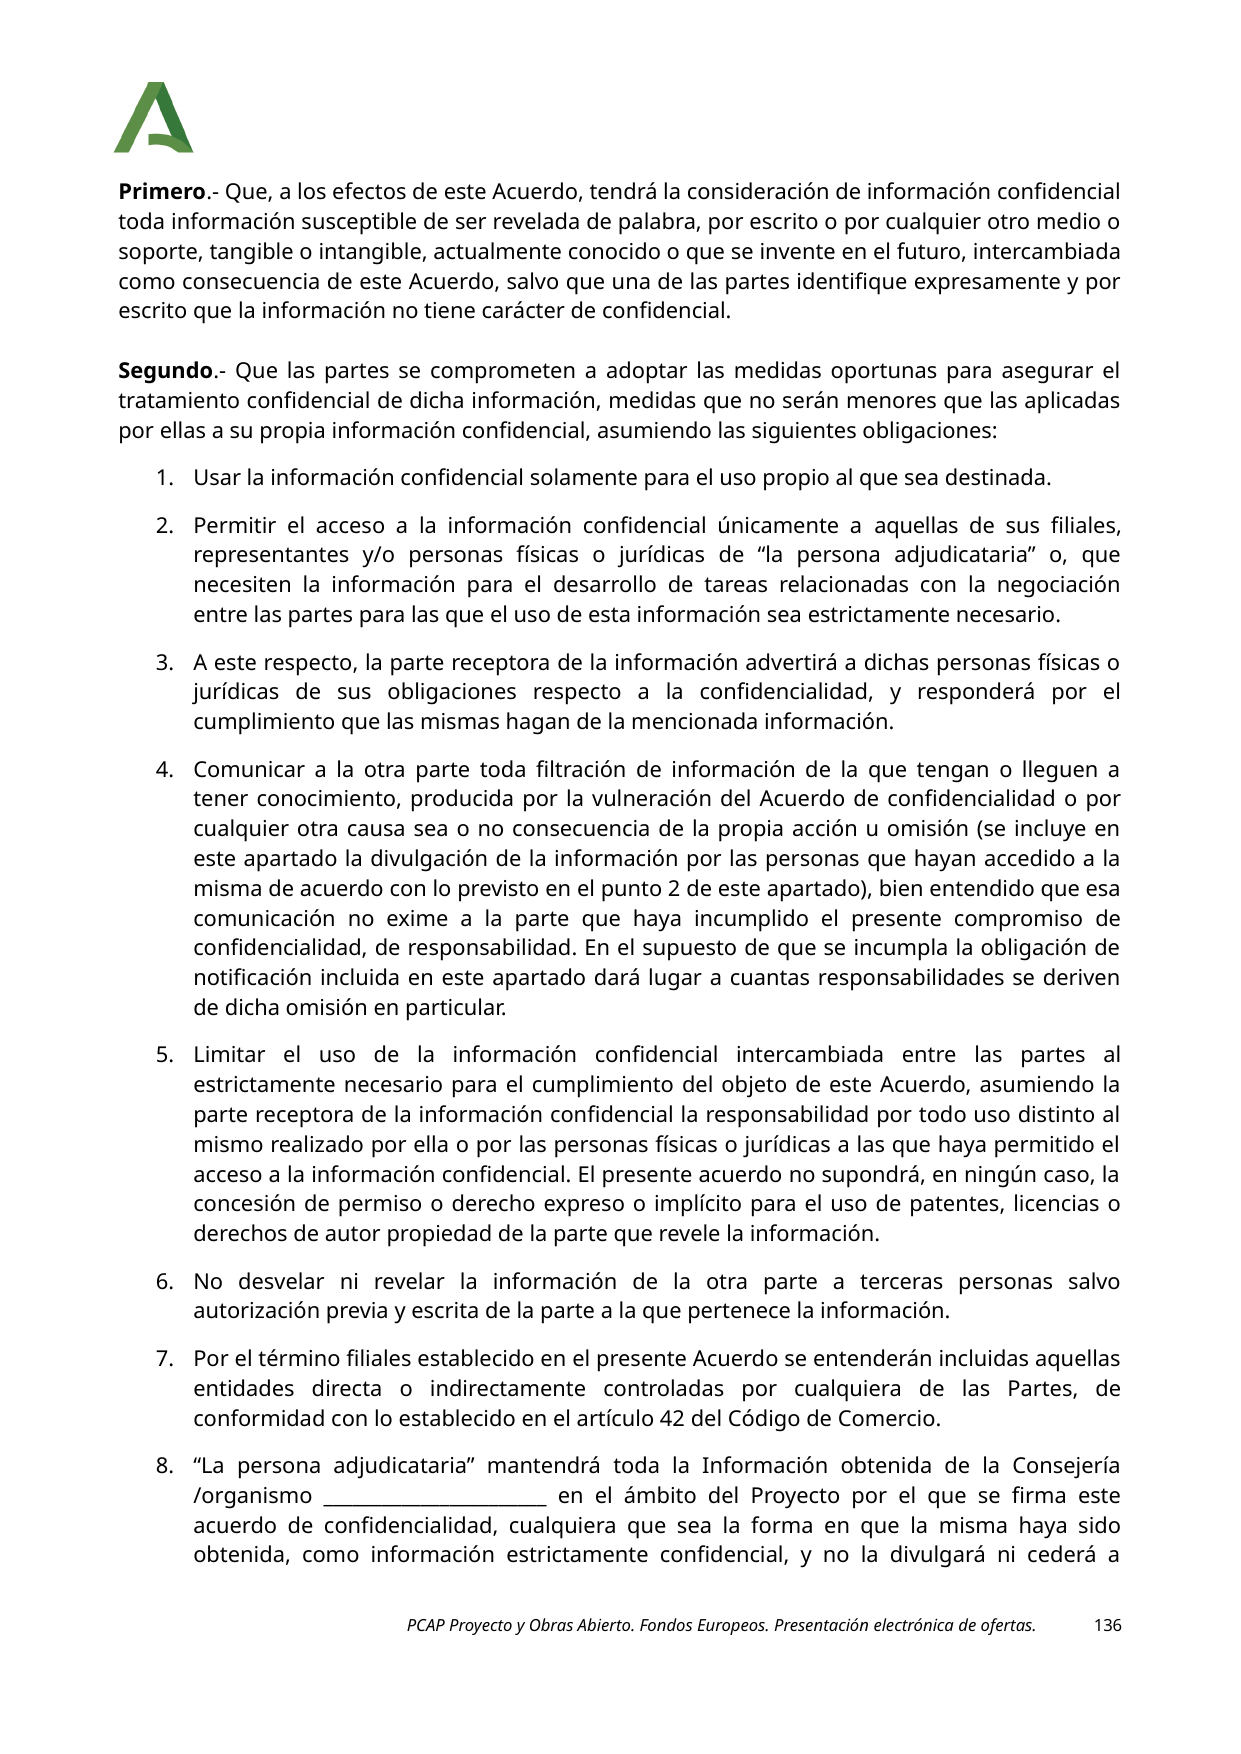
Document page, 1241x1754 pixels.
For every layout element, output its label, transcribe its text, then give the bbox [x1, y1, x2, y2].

list Limitar el uso de la información confidencial intercambiada entre las partes al estrictamente necesario para el cumplimiento del objeto de este Acuerdo, asumiendo la parte receptora de la información confidencial la responsabilidad por todo uso distinto al mismo realizado por ella o por las personas físicas o jurídicas a las que haya permitido el acceso a la información confidencial. El presente acuerdo no supondrá, en ningún caso, la concesión de permiso o derecho expreso o implícito para el uso de patentes, licencias o derechos de autor propiedad de la parte que revele la información. [156, 1039, 1122, 1248]
text Segundo.- Que las partes se comprometen a adoptar las medidas oportunas para asegurar el tratamiento confidencial de dicha información, medidas que no serán menores que las aplicadas por ellas a su propia información confidencial, asumiendo las siguientes obligaciones: [118, 355, 1122, 444]
list No desvelar ni revelar la información de la otra parte a terceras personas salvo autorización previa y escrita de la parte a la que pertenece la información. [156, 1266, 1122, 1325]
list A este respecto, la parte receptora de la información advertirá a dichas personas físicas o jurídicas de sus obligaciones respecto a la confidencialidad, y responderá por el cumplimiento que las mismas hagan de la mencionada información. [156, 647, 1122, 736]
list “La persona adjudicataria” mantendrá toda la Información obtenida de la Consejería /organismo _______________________ en el ámbito del Proyecto por el que se firma este acuerdo de confidencialidad, cualquiera que sea la forma en que la misma haya sido obtenida, como información estrictamente confidencial, y no la divulgará ni cederá a [156, 1450, 1122, 1569]
text Primero.- Que, a los efectos de este Acuerdo, tendrá la consideración de información confidencial toda información susceptible de ser revelada de palabra, por escrito o por cualquier otro medio o soporte, tangible o intangible, actualmente conocido o que se invente en el futuro, intercambiada como consecuencia de este Acuerdo, salvo que una de las partes identifique expresamente y por escrito que la información no tiene carácter de confidencial. [118, 176, 1122, 325]
list Usar la información confidencial solamente para el uso propio al que sea destinada. [156, 462, 1122, 492]
picture [109, 77, 198, 157]
list Comunicar a la otra parte toda filtración de información de la que tengan o lleguen a tener conocimiento, producida por la vulneración del Acuerdo de confidencialidad o por cualquier otra causa sea o no consecuencia de la propia acción u omisión (se incluye en este apartado la divulgación de la información por las personas que hayan accedido a la misma de acuerdo con lo previsto en el punto 2 de este apartado), bien entendido que esa comunicación no exime a la parte que haya incumplido el presente compromiso de confidencialidad, de responsabilidad. En el supuesto de que se incumpla la obligación de notificación incluida en este apartado dará lugar a cuantas responsabilidades se deriven de dicha omisión en particular. [156, 754, 1122, 1022]
list Permitir el acceso a la información confidencial únicamente a aquellas de sus filiales, representantes y/o personas físicas o jurídicas de “la persona adjudicataria” o, que necesiten la información para el desarrollo de tareas relacionadas con la negociación entre las partes para las que el uso de esta información sea estrictamente necesario. [156, 510, 1122, 629]
list Por el término filiales establecido en el presente Acuerdo se entenderán incluidas aquellas entidades directa o indirectamente controladas por cualquiera de las Partes, de conformidad con lo establecido en el artículo 42 del Código de Comercio. [156, 1343, 1122, 1432]
